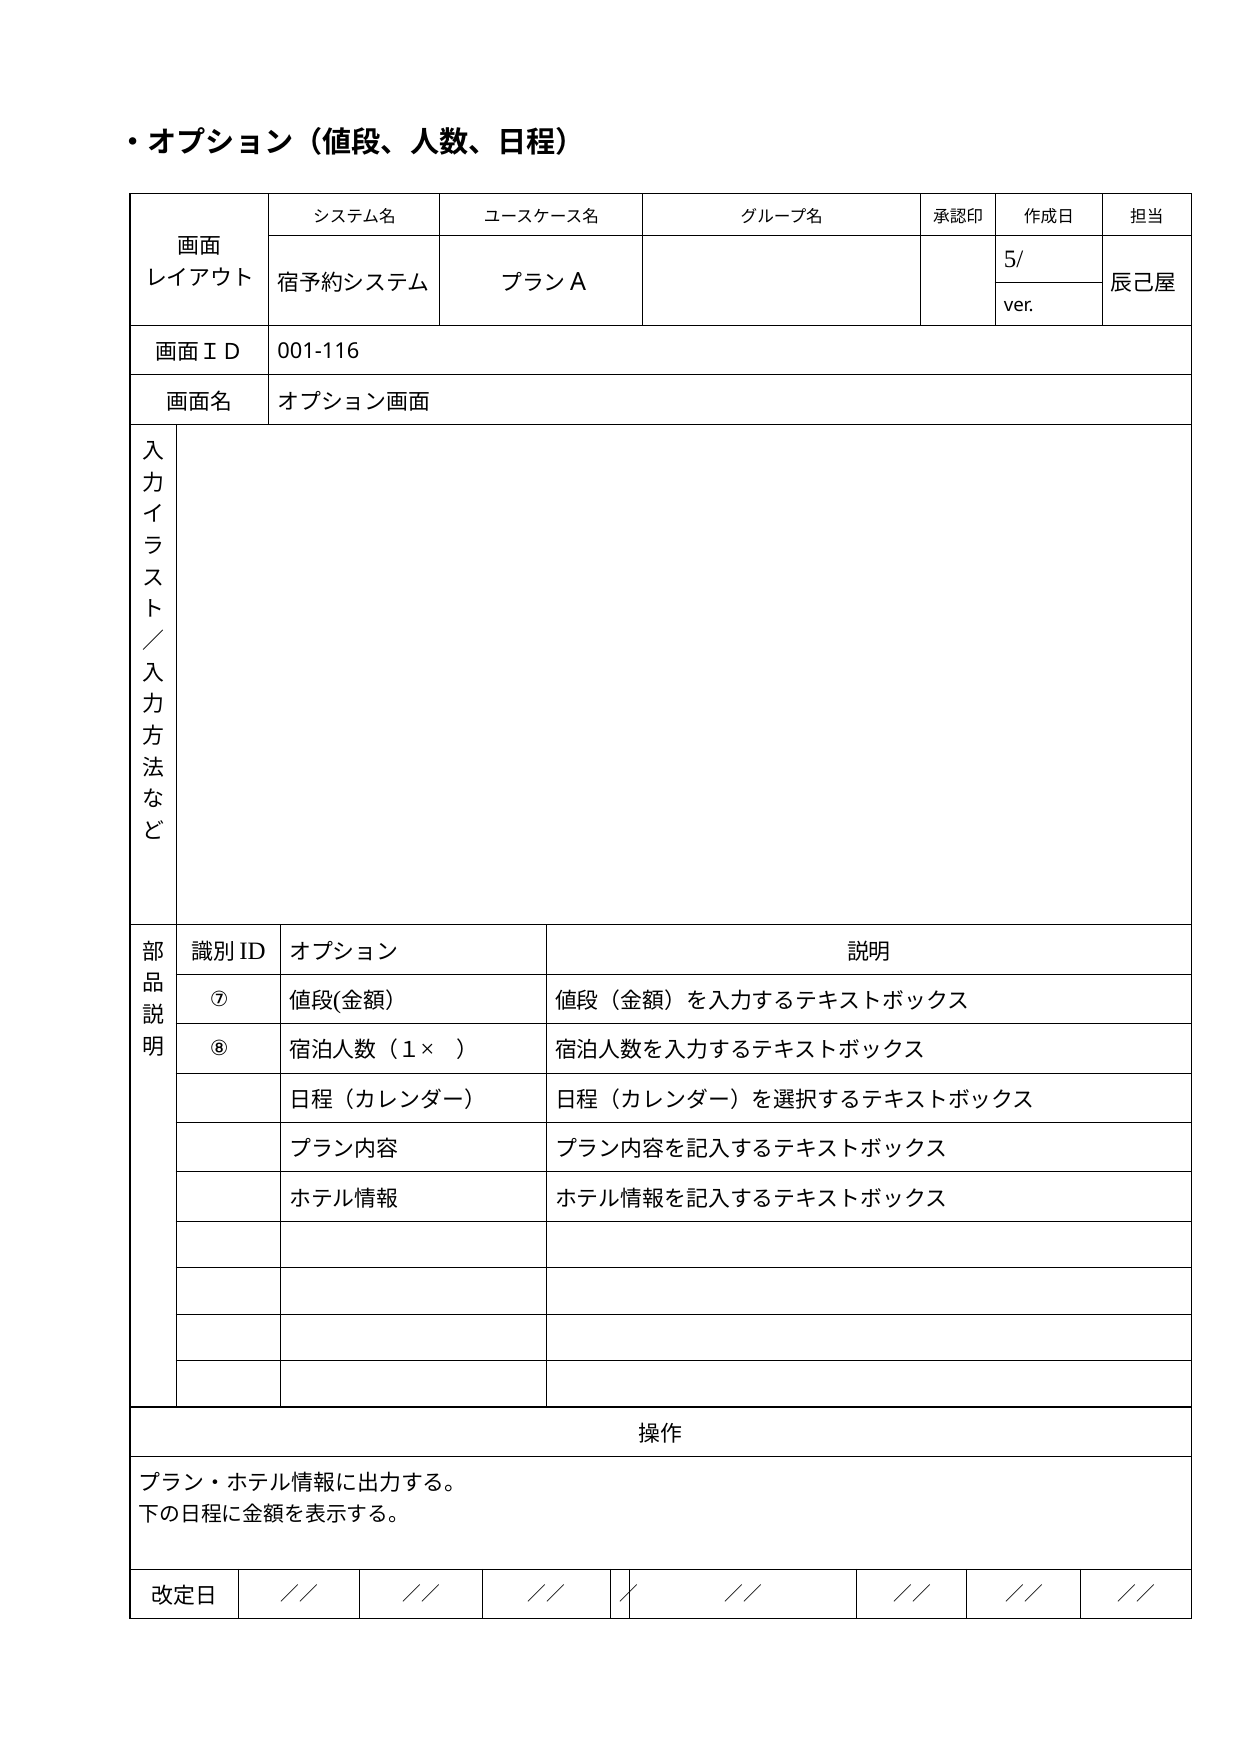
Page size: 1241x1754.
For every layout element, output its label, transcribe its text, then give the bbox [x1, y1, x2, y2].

table_header システム名 [269, 194, 439, 235]
table_cell [547, 1361, 1191, 1406]
table_cell [177, 1074, 280, 1122]
table_cell オプション [281, 925, 546, 974]
table_cell [177, 1361, 280, 1406]
table_cell ／／ [630, 1570, 856, 1618]
table_cell 宿泊人数（１× ） [281, 1024, 546, 1072]
table_header 作成日 [996, 194, 1102, 235]
table_cell [921, 236, 995, 325]
table_cell プラン・ホテル情報に出力する。 下の日程に金額を表示する。 [131, 1457, 1191, 1569]
table_cell 001-116 [269, 326, 1191, 374]
table_cell ／／ [857, 1570, 966, 1618]
table_cell 値段(金額） [281, 975, 546, 1023]
table_cell ／／ [967, 1570, 1080, 1618]
table_cell [177, 1222, 280, 1267]
table_cell ver. [996, 283, 1102, 325]
table_cell [177, 975, 280, 1023]
table_header 承認印 [921, 194, 995, 235]
table_cell ホテル情報を記入するテキストボックス [547, 1172, 1191, 1221]
table_cell 宿泊人数を入力するテキストボックス [547, 1024, 1191, 1072]
table_cell [177, 1268, 280, 1313]
table_cell ／／ [1081, 1570, 1191, 1618]
table_cell 入力イラスト／入力方法など [131, 425, 176, 924]
table_cell [177, 425, 1191, 924]
text ・オプション（値段、人数、日程） [118, 118, 1122, 160]
table_cell 画面ＩＤ [131, 326, 268, 374]
table_cell [547, 1222, 1191, 1267]
table_cell 画面名 [131, 375, 268, 424]
table_cell [177, 1123, 280, 1171]
table_cell 識別ID [177, 925, 280, 974]
table_cell 5/ [996, 236, 1102, 282]
table_cell プラン内容 [281, 1123, 546, 1171]
table_cell 日程（カレンダー）を選択するテキストボックス [547, 1074, 1191, 1122]
table_cell [547, 1268, 1191, 1313]
table_cell 説明 [547, 925, 1191, 974]
table_header ユースケース名 [440, 194, 642, 235]
table_cell [281, 1315, 546, 1360]
table_cell ／／ [360, 1570, 482, 1618]
table_header グループ名 [643, 194, 920, 235]
table_cell プラン内容を記入するテキストボックス [547, 1123, 1191, 1171]
table_cell [177, 1172, 280, 1221]
table_cell 辰己屋 [1103, 236, 1191, 325]
table_cell [177, 1024, 280, 1072]
table_header 画面 レイアウト [131, 194, 268, 325]
table_cell [643, 236, 920, 325]
table_cell 値段（金額）を入力するテキストボックス [547, 975, 1191, 1023]
table_cell オプション画面 [269, 375, 1191, 424]
table_cell 日程（カレンダー） [281, 1074, 546, 1122]
table_cell [547, 1315, 1191, 1360]
table_cell ／／ [483, 1570, 610, 1618]
table_cell ／／ [239, 1570, 359, 1618]
table_header 担当 [1103, 194, 1191, 235]
table_cell ホテル情報 [281, 1172, 546, 1221]
table_cell [281, 1268, 546, 1313]
table_cell 宿予約システム [269, 236, 439, 325]
table_cell プランA [440, 236, 642, 325]
table_cell 操作 [131, 1408, 1191, 1456]
table_cell [281, 1222, 546, 1267]
table_cell 部品説明 [131, 925, 176, 1406]
table_cell [281, 1361, 546, 1406]
table_cell [177, 1315, 280, 1360]
table_cell 改定日 [131, 1570, 238, 1618]
table_cell ／／ [611, 1570, 629, 1618]
